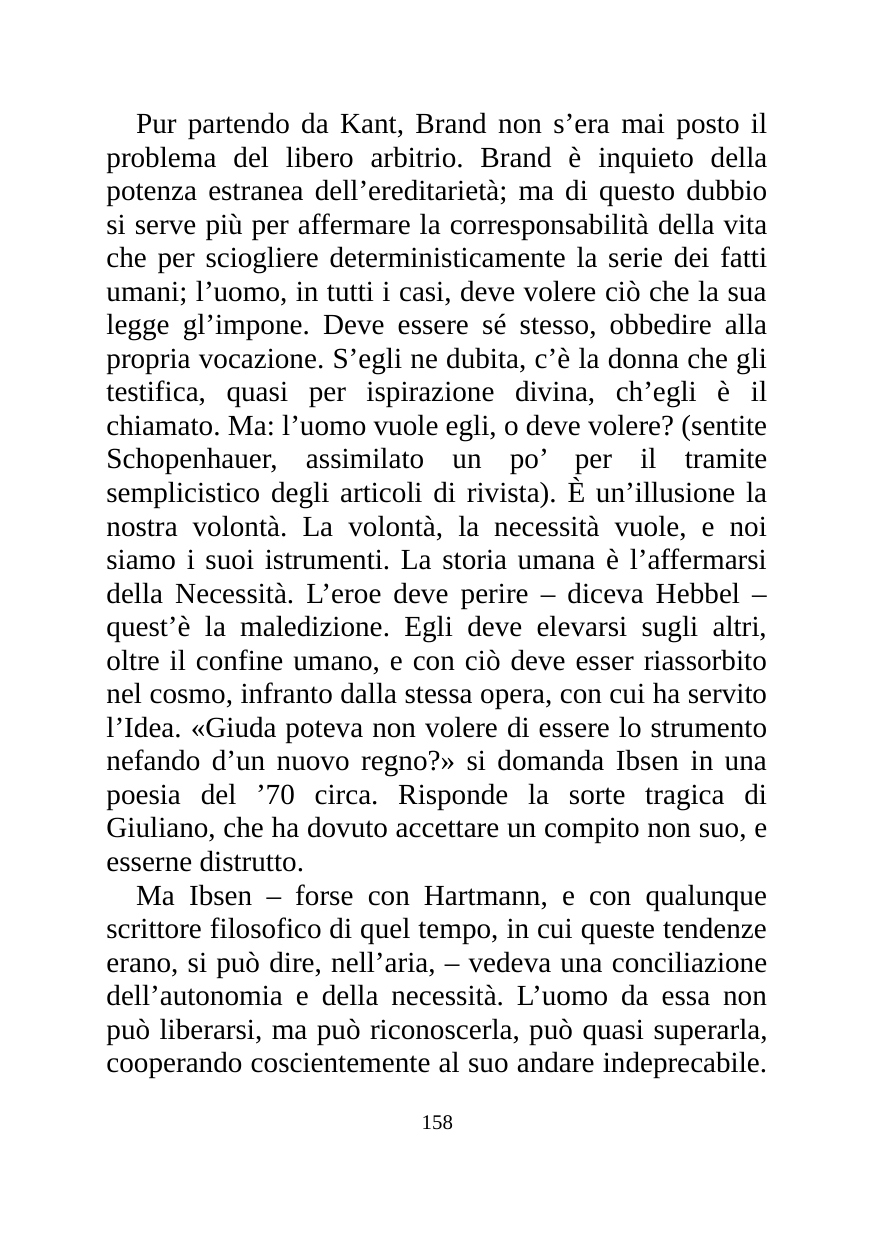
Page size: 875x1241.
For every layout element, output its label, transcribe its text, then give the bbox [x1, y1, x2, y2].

text Pur partendo da Kant, Brand non s’era mai posto il problema del libero arbitrio. Brand è inquieto della potenza estranea dell’ereditarietà; ma di questo dubbio si serve più per affermare la corresponsabilità della vita che per sciogliere deterministicamente la serie dei fatti umani; l’uomo, in tutti i casi, deve volere ciò che la sua legge gl’impone. Deve essere sé stesso, obbedire alla propria vocazione. S’egli ne dubita, c’è la donna che gli testifica, quasi per ispirazione divina, ch’egli è il chiamato. Ma: l’uomo vuole egli, o deve volere? (sentite Schopenhauer, assimilato un po’ per il tramite semplicistico degli articoli di rivista). È un’illusione la nostra volontà. La volontà, la necessità vuole, e noi siamo i suoi istrumenti. La storia umana è l’affermarsi della Necessità. L’eroe deve perire – diceva Hebbel – quest’è la maledizione. Egli deve elevarsi sugli altri, oltre il confine umano, e con ciò deve esser riassorbito nel cosmo, infranto dalla stessa opera, con cui ha servito l’Idea. «Giuda poteva non volere di essere lo strumento nefando d’un nuovo regno?» si domanda Ibsen in una poesia del ’70 circa. Risponde la sorte tragica di Giuliano, che ha dovuto accettare un compito non suo, e esserne distrutto. [106, 106, 768, 878]
text Ma Ibsen – forse con Hartmann, e con qualunque scrittore filosofico di quel tempo, in cui queste tendenze erano, si può dire, nell’aria, – vedeva una conciliazione dell’autonomia e della necessità. L’uomo da essa non può liberarsi, ma può riconoscerla, può quasi superarla, cooperando coscientemente al suo andare indeprecabile. [106, 878, 768, 1079]
